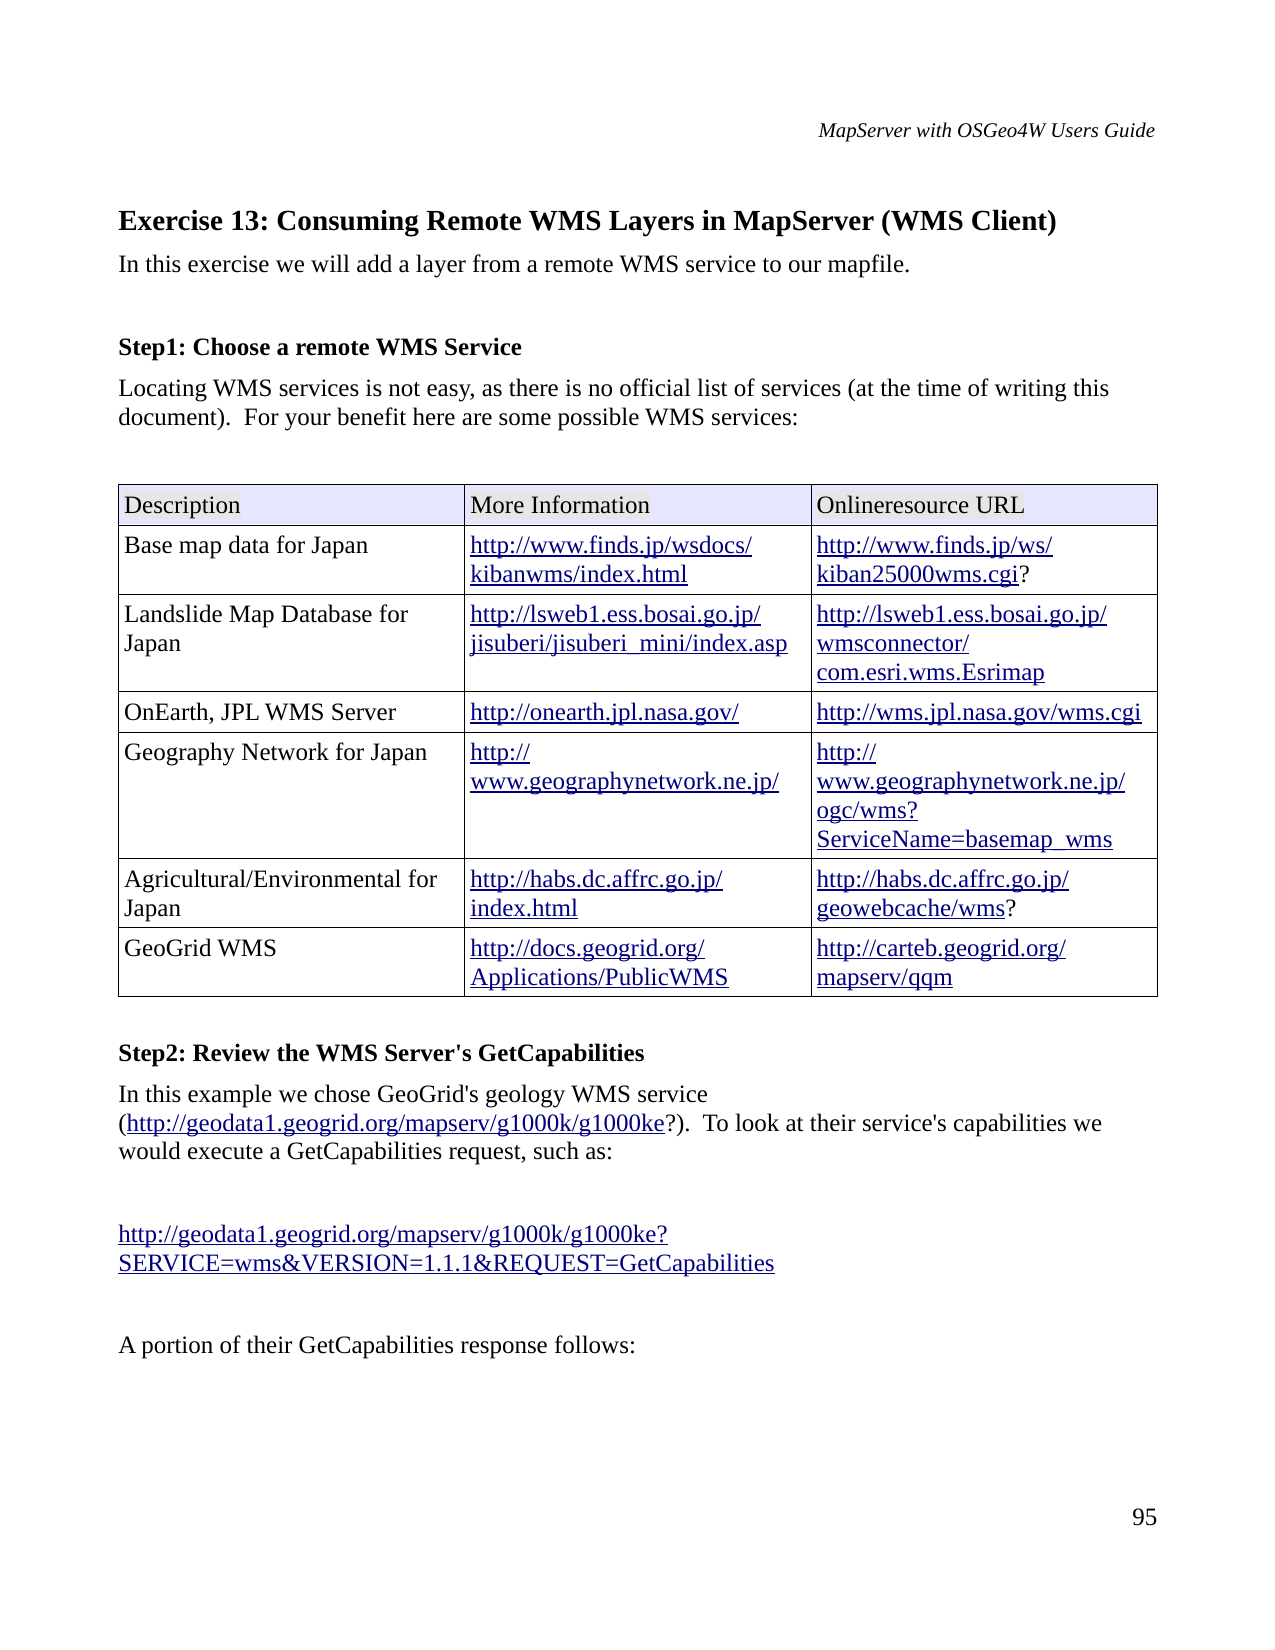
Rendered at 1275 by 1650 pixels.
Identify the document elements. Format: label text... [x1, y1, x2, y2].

table_cell http://www.finds.jp/ws/kiban25000wms.cgi? [812, 526, 1157, 593]
table_cell Agricultural/Environmental for Japan [119, 859, 464, 927]
table_cell Base map data for Japan [119, 526, 464, 593]
text A portion of their GetCapabilities response follows: [118, 1330, 1157, 1359]
text http://geodata1.geogrid.org/mapserv/g1000k/g1000ke?SERVICE=wms&VERSION=1.1.1&REQUEST=GetCapabilities [118, 1219, 1157, 1276]
table_cell http://habs.dc.affrc.go.jp/index.html [465, 859, 811, 927]
table_cell http://wms.jpl.nasa.gov/wms.cgi [812, 692, 1157, 732]
table_cell OnEarth, JPL WMS Server [119, 692, 464, 732]
table_cell http://www.geographynetwork.ne.jp/ogc/wms?ServiceName=basemap_wms [812, 733, 1157, 858]
table_cell Geography Network for Japan [119, 733, 464, 858]
text In this exercise we will add a layer from a remote WMS service to our mapfile. [118, 249, 1157, 278]
subtitle Exercise 13: Consuming Remote WMS Layers in MapServer (WMS Client) [118, 203, 1157, 237]
table_cell http://lsweb1.ess.bosai.go.jp/wmsconnector/com.esri.wms.Esrimap [812, 595, 1157, 691]
text In this example we chose GeoGrid's geology WMS service (http://geodata1.geogrid.org/mapserv/g1000k/g1000ke?). To look at their service's capabilities we would execute a GetCapabilities request, such as: [118, 1079, 1157, 1165]
table_cell Landslide Map Database for Japan [119, 595, 464, 691]
table_cell http://www.finds.jp/wsdocs/kibanwms/index.html [465, 526, 811, 593]
table_cell http://carteb.geogrid.org/mapserv/qqm [812, 928, 1157, 996]
text Step1: Choose a remote WMS Service [118, 332, 1157, 360]
table_cell http://lsweb1.ess.bosai.go.jp/jisuberi/jisuberi_mini/index.asp [465, 595, 811, 691]
table_header More Information [465, 485, 811, 524]
text Locating WMS services is not easy, as there is no official list of services (at the time of writing this document). For your benefit here are some possible WMS services: [118, 373, 1157, 430]
table_header Description [119, 485, 464, 524]
table_cell http://habs.dc.affrc.go.jp/geowebcache/wms? [812, 859, 1157, 927]
table_cell http://docs.geogrid.org/Applications/PublicWMS [465, 928, 811, 996]
table_header Onlineresource URL [812, 485, 1157, 524]
table_cell http://onearth.jpl.nasa.gov/ [465, 692, 811, 732]
text Step2: Review the WMS Server's GetCapabilities [118, 1038, 1157, 1066]
table_cell GeoGrid WMS [119, 928, 464, 996]
table_cell http://www.geographynetwork.ne.jp/ [465, 733, 811, 858]
